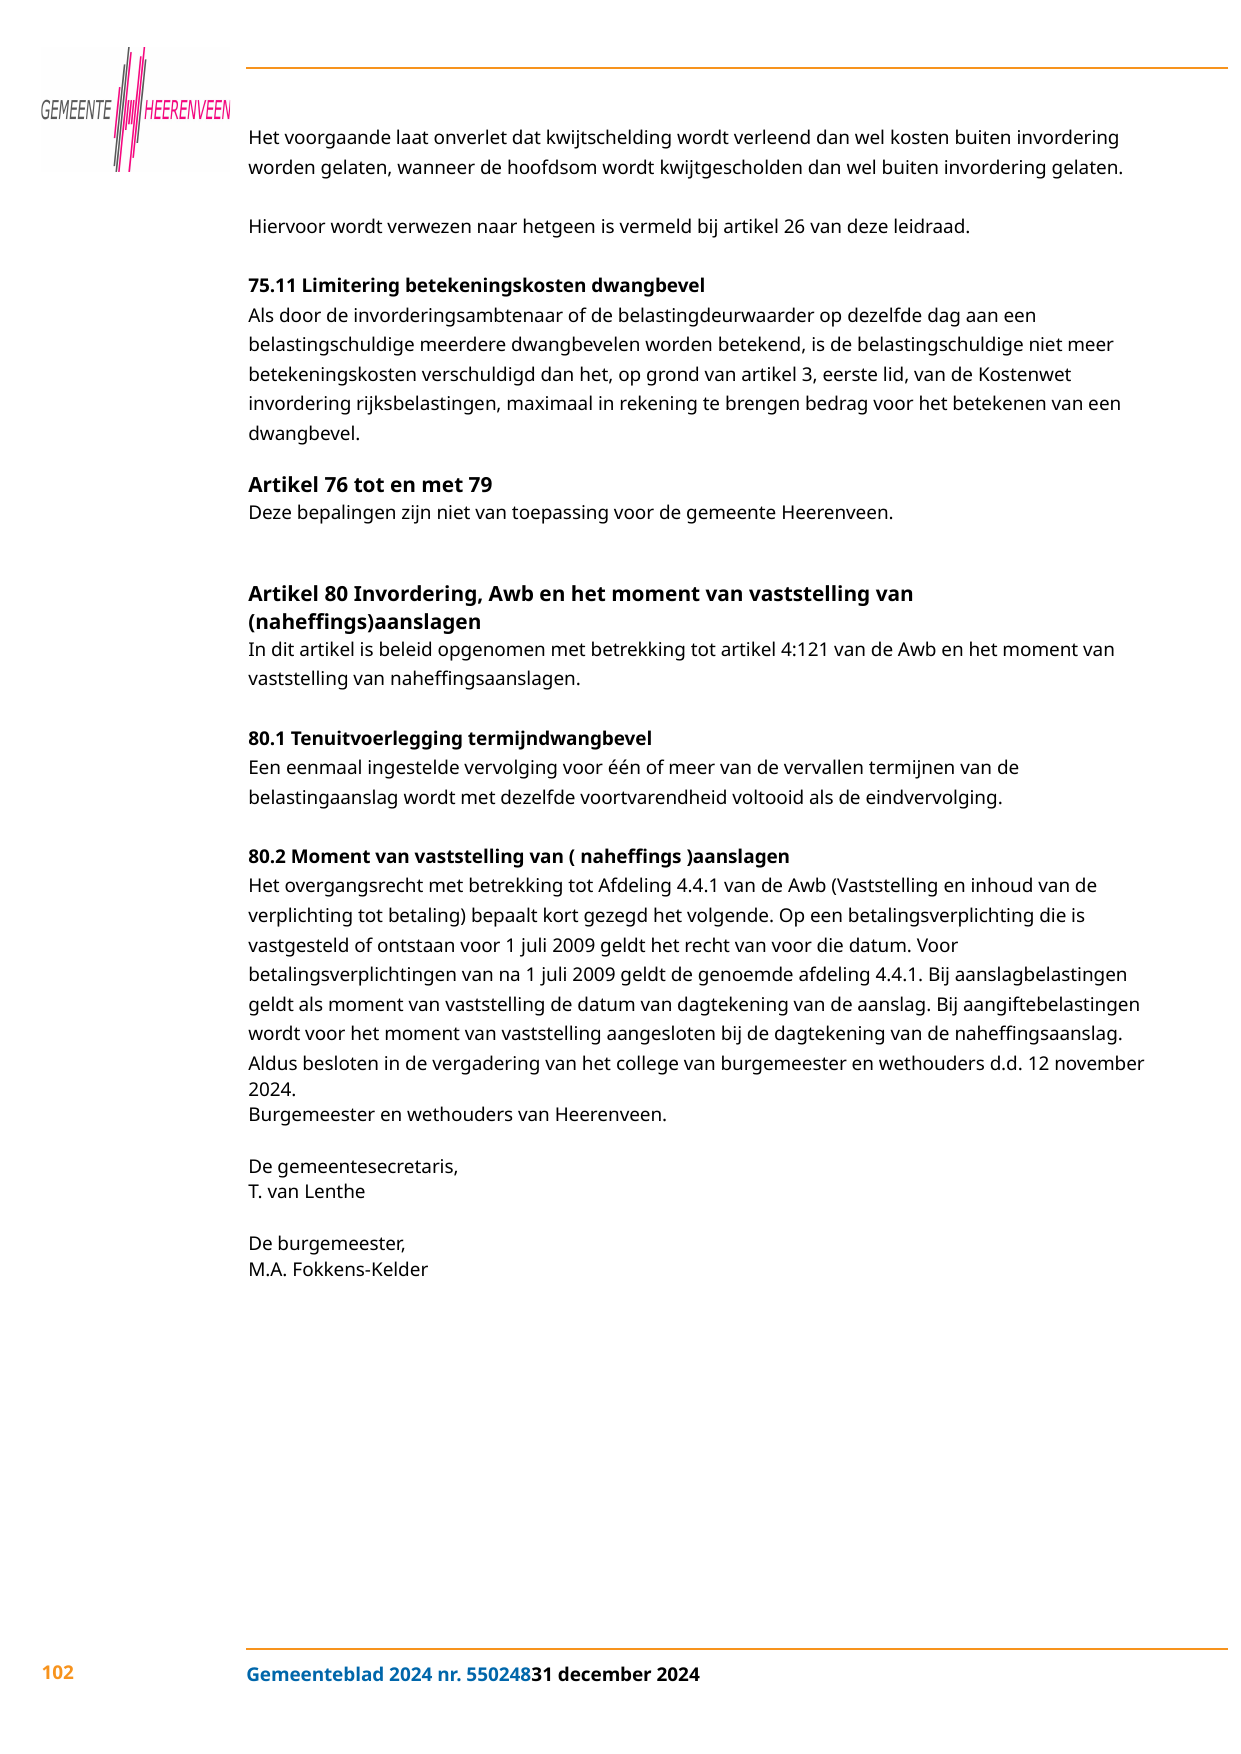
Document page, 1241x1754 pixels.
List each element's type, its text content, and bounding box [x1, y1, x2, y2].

text Als door de invorderingsambtenaar of de belastingdeurwaarder op dezelfde dag aan een belastingschuldige meerdere dwangbevelen worden betekend, is de belastingschuldige niet meer betekeningskosten verschuldigd dan het, op grond van artikel 3, eerste lid, van de Kostenwet invordering rijksbelastingen, maximaal in rekening te brengen bedrag voor het betekenen van een dwangbevel. [248, 302, 1152, 446]
text Het overgangsrecht met betrekking tot Afdeling 4.4.1 van de Awb (Vaststelling en inhoud van de verplichting tot betaling) bepaalt kort gezegd het volgende. Op een betalingsverplichting die is vastgesteld of ontstaan voor 1 juli 2009 geldt het recht van voor die datum. Voor betalingsverplichtingen van na 1 juli 2009 geldt de genoemde afdeling 4.4.1. Bij aanslagbelastingen geldt als moment van vaststelling de datum van dagtekening van de aanslag. Bij aangiftebelastingen wordt voor het moment van vaststelling aangesloten bij de dagtekening van de naheffingsaanslag. [248, 873, 1152, 1046]
text Artikel 76 tot en met 79 [248, 471, 1152, 499]
text Aldus besloten in de vergadering van het college van burgemeester en wethouders d.d. 12 november 2024. [248, 1050, 1152, 1102]
text Hiervoor wordt verwezen naar hetgeen is vermeld bij artikel 26 van deze leidraad. [248, 213, 1152, 239]
text Deze bepalingen zijn niet van toepassing voor de gemeente Heerenveen. [248, 499, 1152, 525]
text De gemeentesecretaris, [248, 1153, 1152, 1179]
text M.A. Fokkens-Kelder [248, 1256, 1152, 1282]
text Artikel 80 Invordering, Awb en het moment van vaststelling van (naheffings)aanslagen [248, 579, 1152, 636]
text Een eenmaal ingestelde vervolging voor één of meer van de vervallen termijnen van de belastingaanslag wordt met dezelfde voortvarendheid voltooid als de eindvervolging. [248, 754, 1152, 809]
text 75.11 Limitering betekeningskosten dwangbevel [248, 272, 1152, 298]
text De burgemeester, [248, 1230, 1152, 1256]
text Het voorgaande laat onverlet dat kwijtschelding wordt verleend dan wel kosten buiten invordering worden gelaten, wanneer de hoofdsom wordt kwijtgescholden dan wel buiten invordering gelaten. [248, 124, 1152, 180]
text Burgemeester en wethouders van Heerenveen. [248, 1102, 1152, 1127]
text In dit artikel is beleid opgenomen met betrekking tot artikel 4:121 van de Awb en het moment van vaststelling van naheffingsaanslagen. [248, 636, 1152, 691]
text T. van Lenthe [248, 1179, 1152, 1204]
text 80.1 Tenuitvoerlegging termijndwangbevel [248, 725, 1152, 750]
text 80.2 Moment van vaststelling van ( naheffings )aanslagen [248, 843, 1152, 869]
picture [41, 47, 231, 172]
